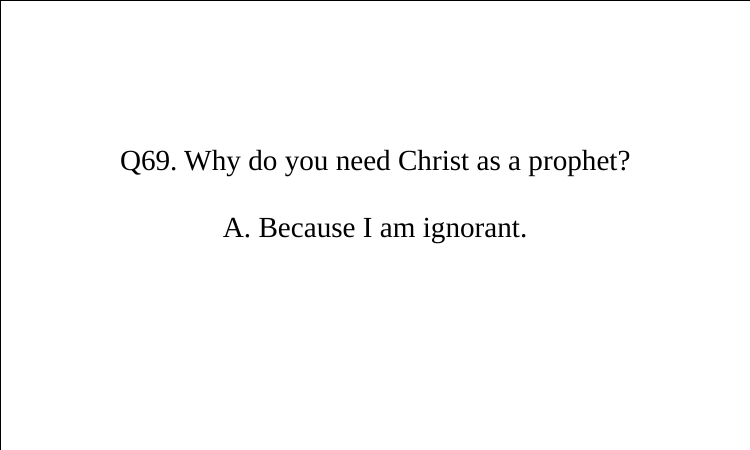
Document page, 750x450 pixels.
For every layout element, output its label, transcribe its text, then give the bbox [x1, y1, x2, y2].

text Q69. Why do you need Christ as a prophet? A. Because I am ignorant. [1, 9, 750, 244]
